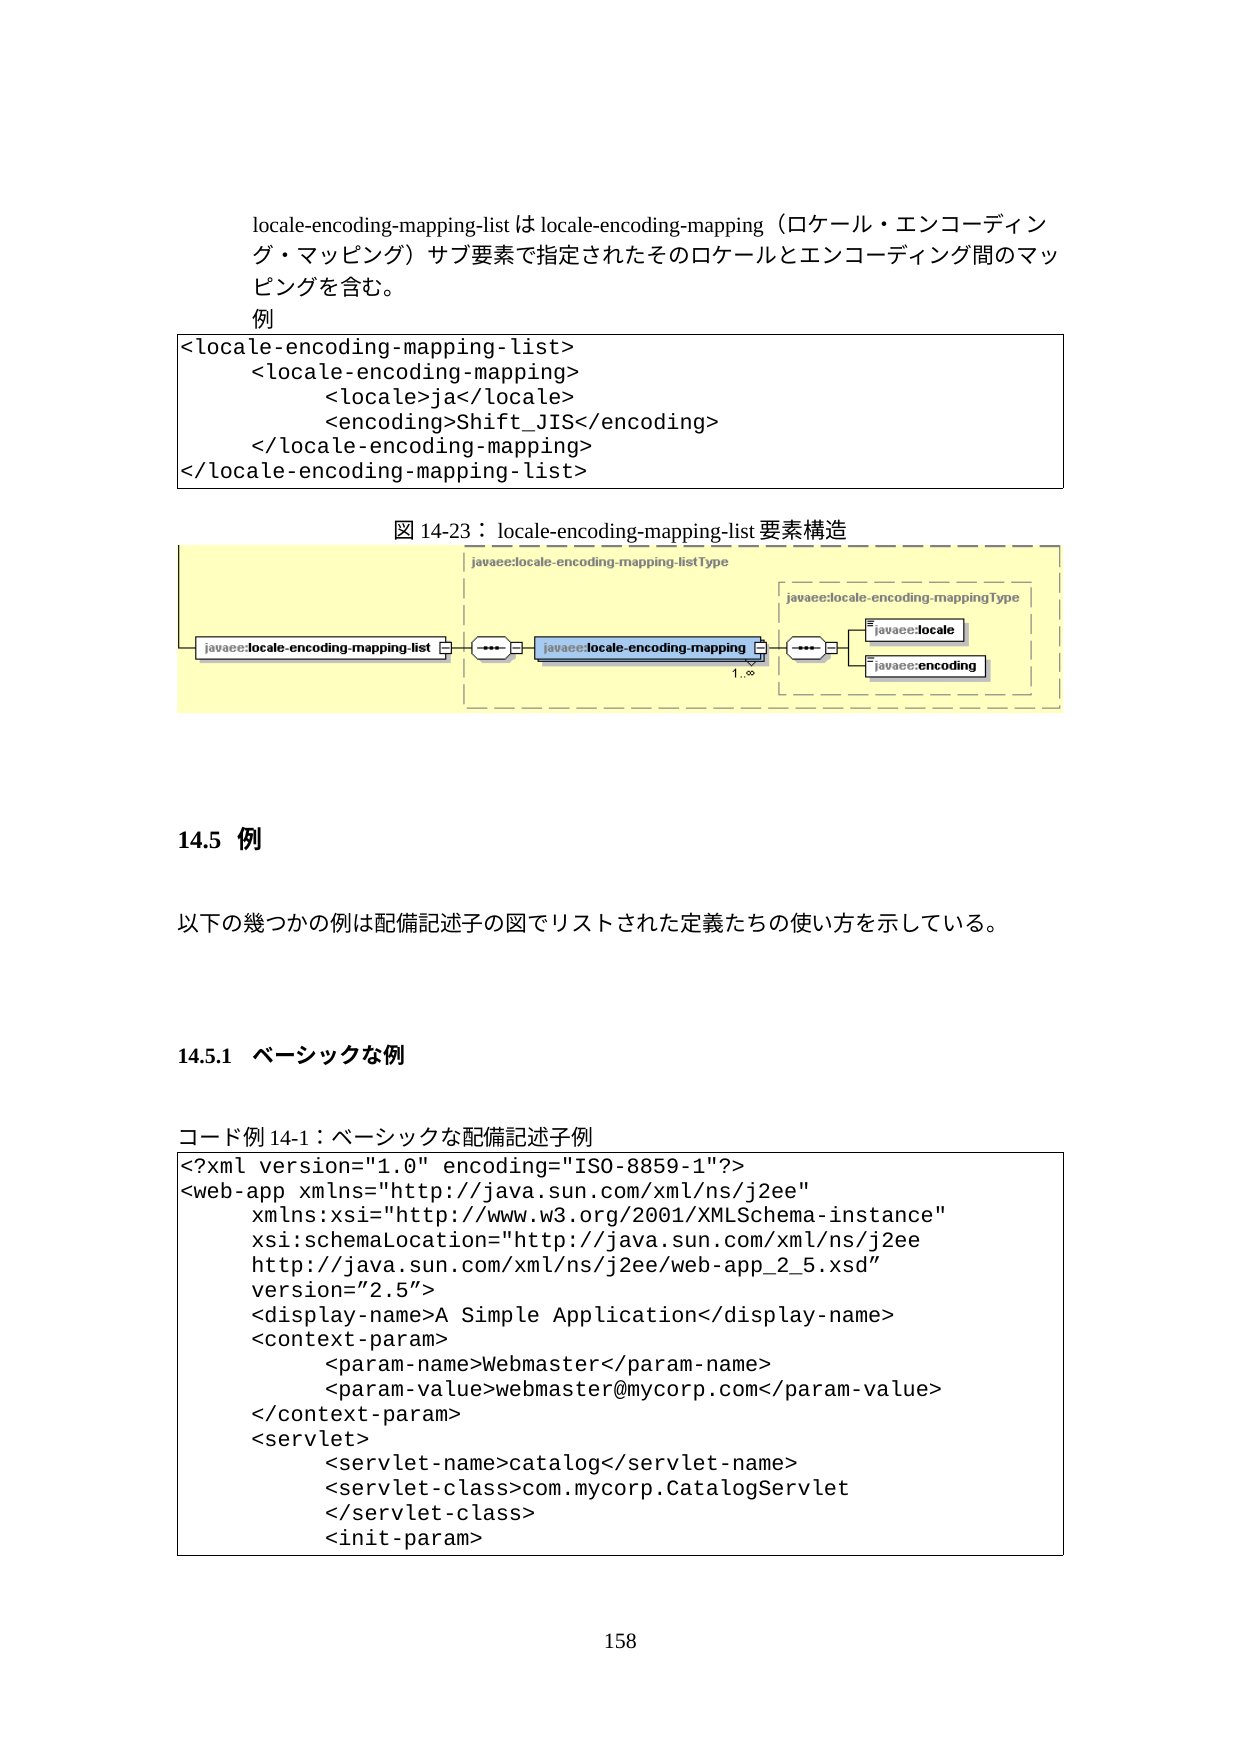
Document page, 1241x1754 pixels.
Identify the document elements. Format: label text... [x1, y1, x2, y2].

text <servlet-name>catalog</servlet-name> [178, 1449, 1063, 1474]
text <locale-encoding-mapping> [178, 358, 1063, 383]
text http://java.sun.com/xml/ns/j2ee/web-app_2_5.xsd” [178, 1251, 1063, 1276]
text <context-param> [178, 1326, 1063, 1350]
text <web-app xmlns="http://java.sun.com/xml/ns/j2ee" [178, 1177, 1063, 1202]
text <encoding>Shift_JIS</encoding> [178, 408, 1063, 433]
text </locale-encoding-mapping> [178, 433, 1063, 457]
subtitle 例 [177, 819, 1063, 855]
text 以下の幾つかの例は配備記述子の図でリストされた定義たちの使い方を示している。 [177, 906, 1063, 937]
text <param-value>webmaster@mycorp.com</param-value> [178, 1375, 1063, 1400]
text <servlet> [178, 1425, 1063, 1449]
text </context-param> [178, 1400, 1063, 1425]
text <display-name>A Simple Application</display-name> [178, 1301, 1063, 1326]
text version=”2.5”> [178, 1276, 1063, 1301]
text 図14-23： locale-encoding-mapping-list要素構造 [177, 513, 1063, 545]
text <locale>ja</locale> [178, 383, 1063, 408]
list locale-encoding-mapping-listはlocale-encoding-mapping（ロケール・エンコーディング・マッピング）サブ要素で指定されたそのロケールとエンコーディング間のマッピングを含む。 [215, 207, 1063, 302]
list 例 [215, 302, 1063, 333]
subtitle ベーシックな例 [177, 1038, 1063, 1070]
text <locale-encoding-mapping-list> [178, 335, 1063, 358]
text </servlet-class> [178, 1499, 1063, 1524]
text xsi:schemaLocation="http://java.sun.com/xml/ns/j2ee [178, 1226, 1063, 1251]
text <servlet-class>com.mycorp.CatalogServlet [178, 1474, 1063, 1499]
text xmlns:xsi="http://www.w3.org/2001/XMLSchema-instance" [178, 1202, 1063, 1226]
text </locale-encoding-mapping-list> [178, 457, 1063, 488]
text コード例14-1：ベーシックな配備記述子例 [177, 1120, 1063, 1152]
text <param-name>Webmaster</param-name> [178, 1350, 1063, 1375]
text <init-param> [178, 1524, 1063, 1555]
text <?xml version="1.0" encoding="ISO-8859-1"?> [178, 1153, 1063, 1177]
